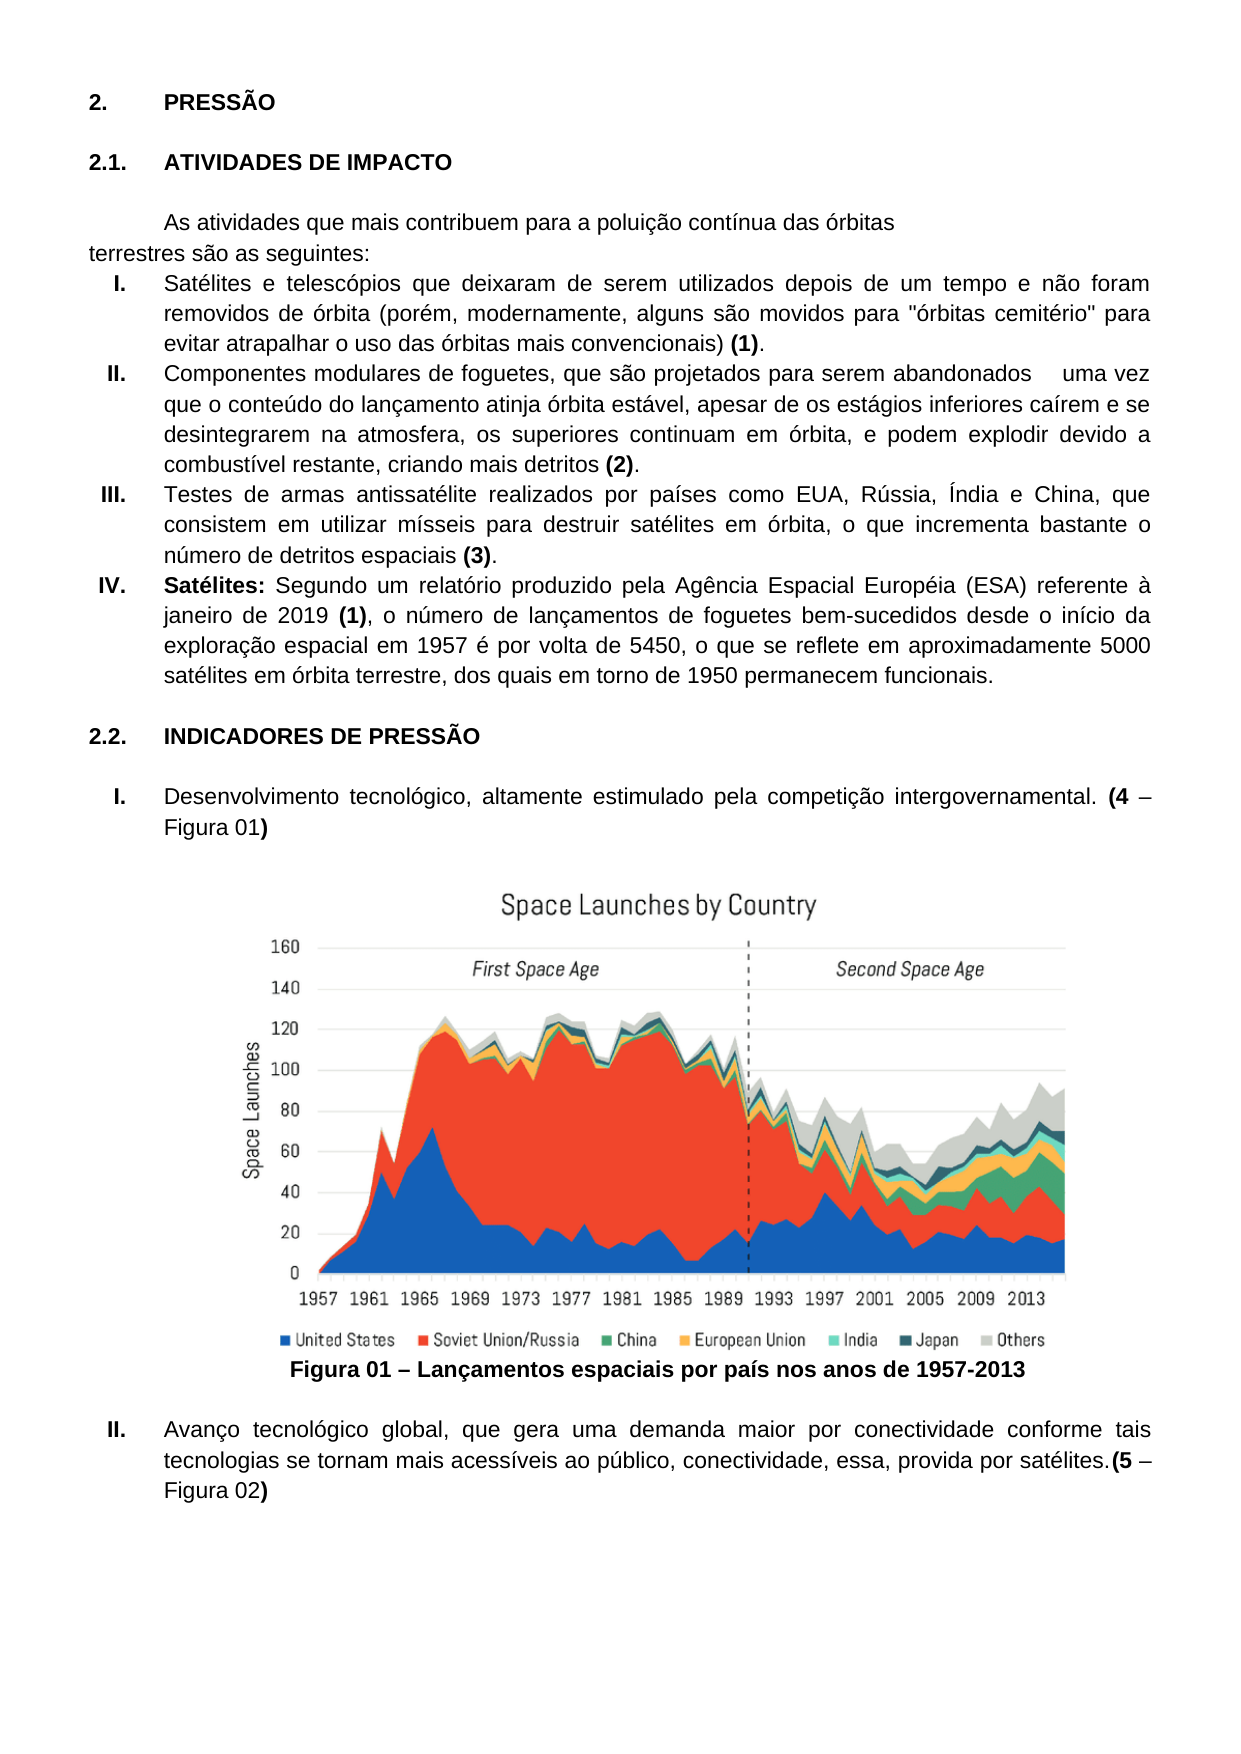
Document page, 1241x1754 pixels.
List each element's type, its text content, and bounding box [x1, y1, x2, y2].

list Componentes modulares de foguetes, que são projetados para serem abandonados uma vez que o conteúdo do lançamento atinja órbita estável, apesar de os estágios inferiores caírem e se desintegrarem na atmosfera, os superiores continuam em órbita, e podem explodir devido a combustível restante, criando mais detritos (2). [126, 360, 1152, 477]
text 2.2. INDICADORES DE PRESSÃO [88, 723, 1152, 749]
text Figura 01 – Lançamentos espaciais por país nos anos de 1957-2013 [163, 1356, 1152, 1382]
text 2.1. ATIVIDADES DE IMPACTO [88, 149, 1152, 175]
text As atividades que mais contribuem para a poluição contínua das órbitas [88, 209, 1152, 236]
list Satélites e telescópios que deixaram de serem utilizados depois de um tempo e não foram removidos de órbita (porém, modernamente, alguns são movidos para "órbitas cemitério" para evitar atrapalhar o uso das órbitas mais convencionais) (1). [126, 270, 1152, 357]
list Avanço tecnológico global, que gera uma demanda maior por conectividade conforme tais tecnologias se tornam mais acessíveis ao público, conectividade, essa, provida por satélites.(5 – Figura 02) [126, 1416, 1152, 1503]
list PRESSÃO [88, 88, 1152, 115]
list Satélites: Segundo um relatório produzido pela Agência Espacial Européia (ESA) referente à janeiro de 2019 (1), o número de lançamentos de foguetes bem-sucedidos desde o início da exploração espacial em 1957 é por volta de 5450, o que se reflete em aproximadamente 5000 satélites em órbita terrestre, dos quais em torno de 1950 permanecem funcionais. [126, 572, 1152, 689]
list Desenvolvimento tecnológico, altamente estimulado pela competição intergovernamental. (4 – Figura 01) [126, 783, 1152, 840]
text terrestres são as seguintes: [88, 239, 1152, 266]
picture [218, 873, 1097, 1353]
list Testes de armas antissatélite realizados por países como EUA, Rússia, Índia e China, que consistem em utilizar mísseis para destruir satélites em órbita, o que incrementa bastante o número de detritos espaciais (3). [126, 481, 1152, 568]
